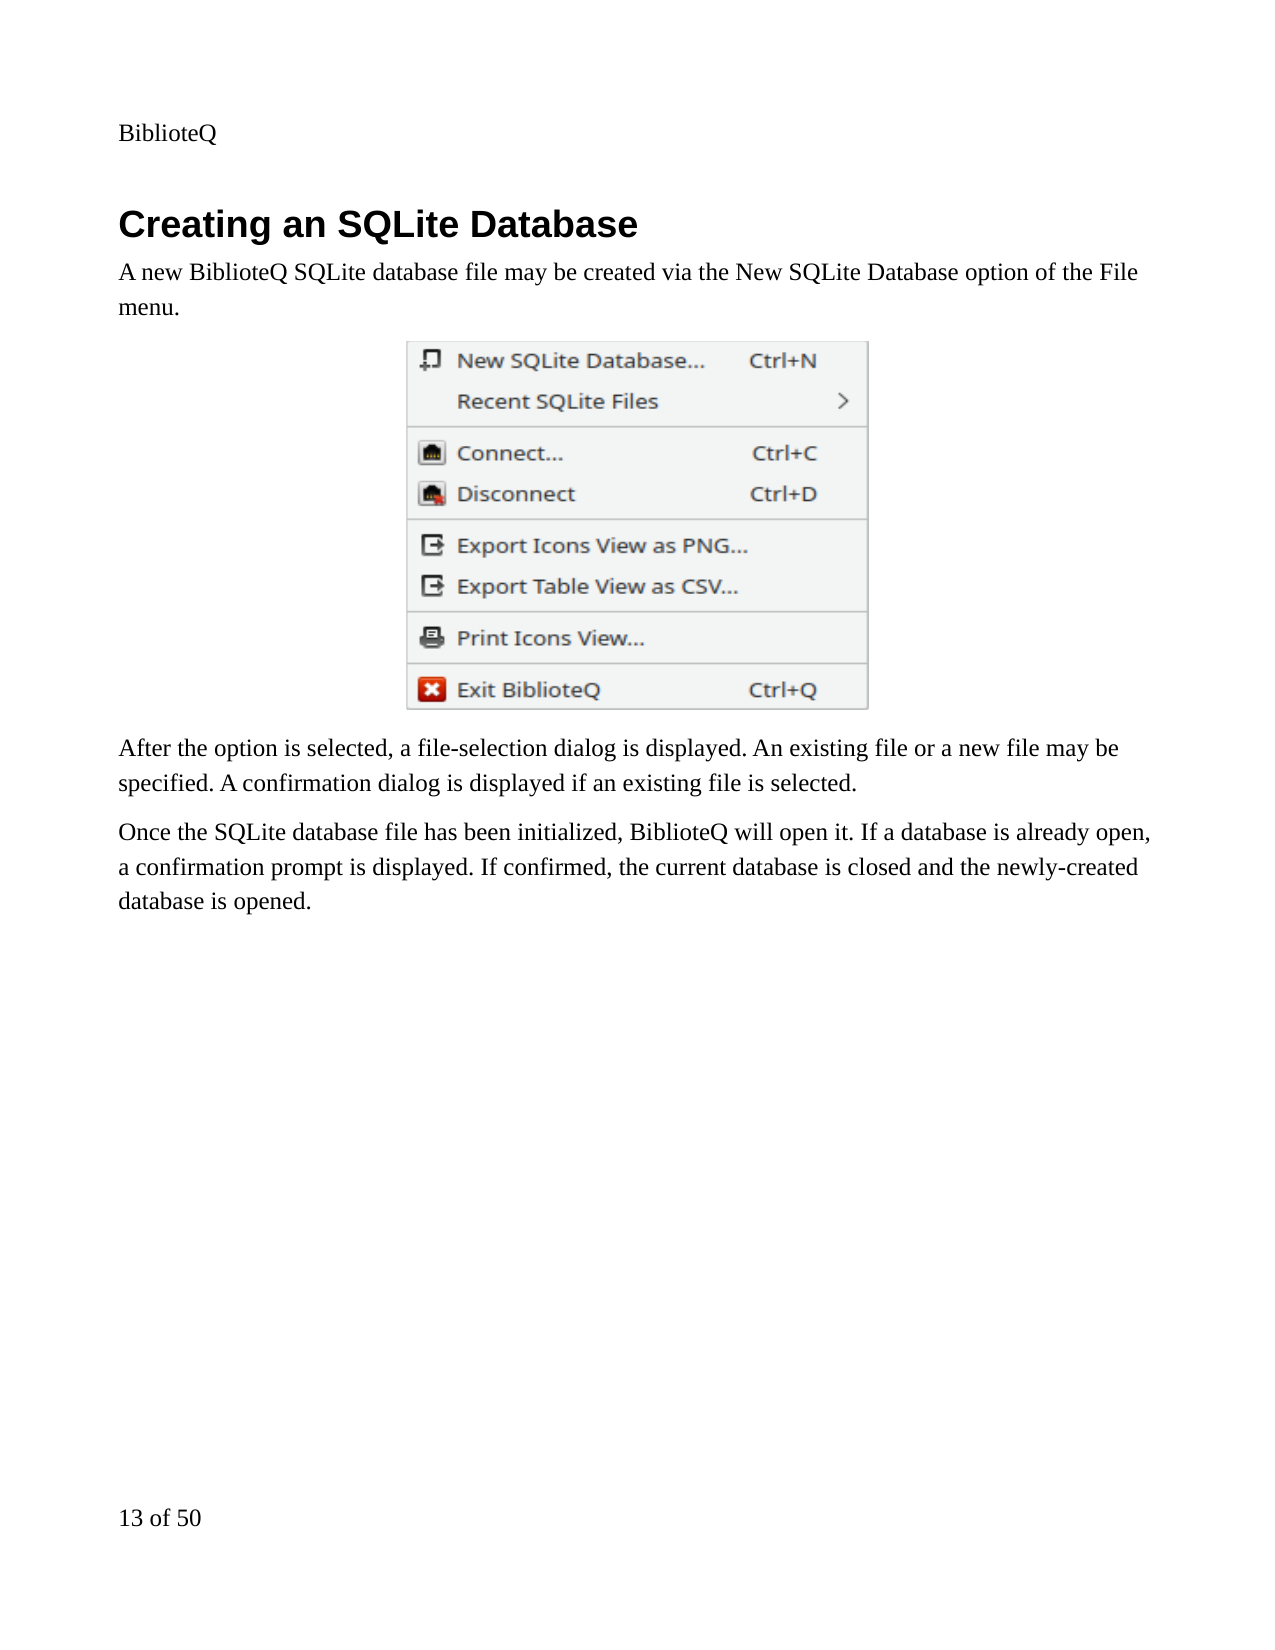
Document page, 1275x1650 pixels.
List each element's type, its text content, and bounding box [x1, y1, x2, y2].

text Once the SQLite database file has been initialized, BiblioteQ will open it. If a database is already open, a confirmation prompt is displayed. If confirmed, the current database is closed and the newly-created database is opened. [118, 817, 1157, 915]
subtitle Creating an SQLite Database [118, 201, 1157, 245]
text After the option is selected, a file-selection dialog is displayed. An existing file or a new file may be specified. A confirmation dialog is displayed if an existing file is selected. [118, 733, 1157, 797]
picture [406, 341, 869, 710]
text A new BiblioteQ SQLite database file may be created via the New SQLite Database option of the File menu. [118, 257, 1157, 321]
